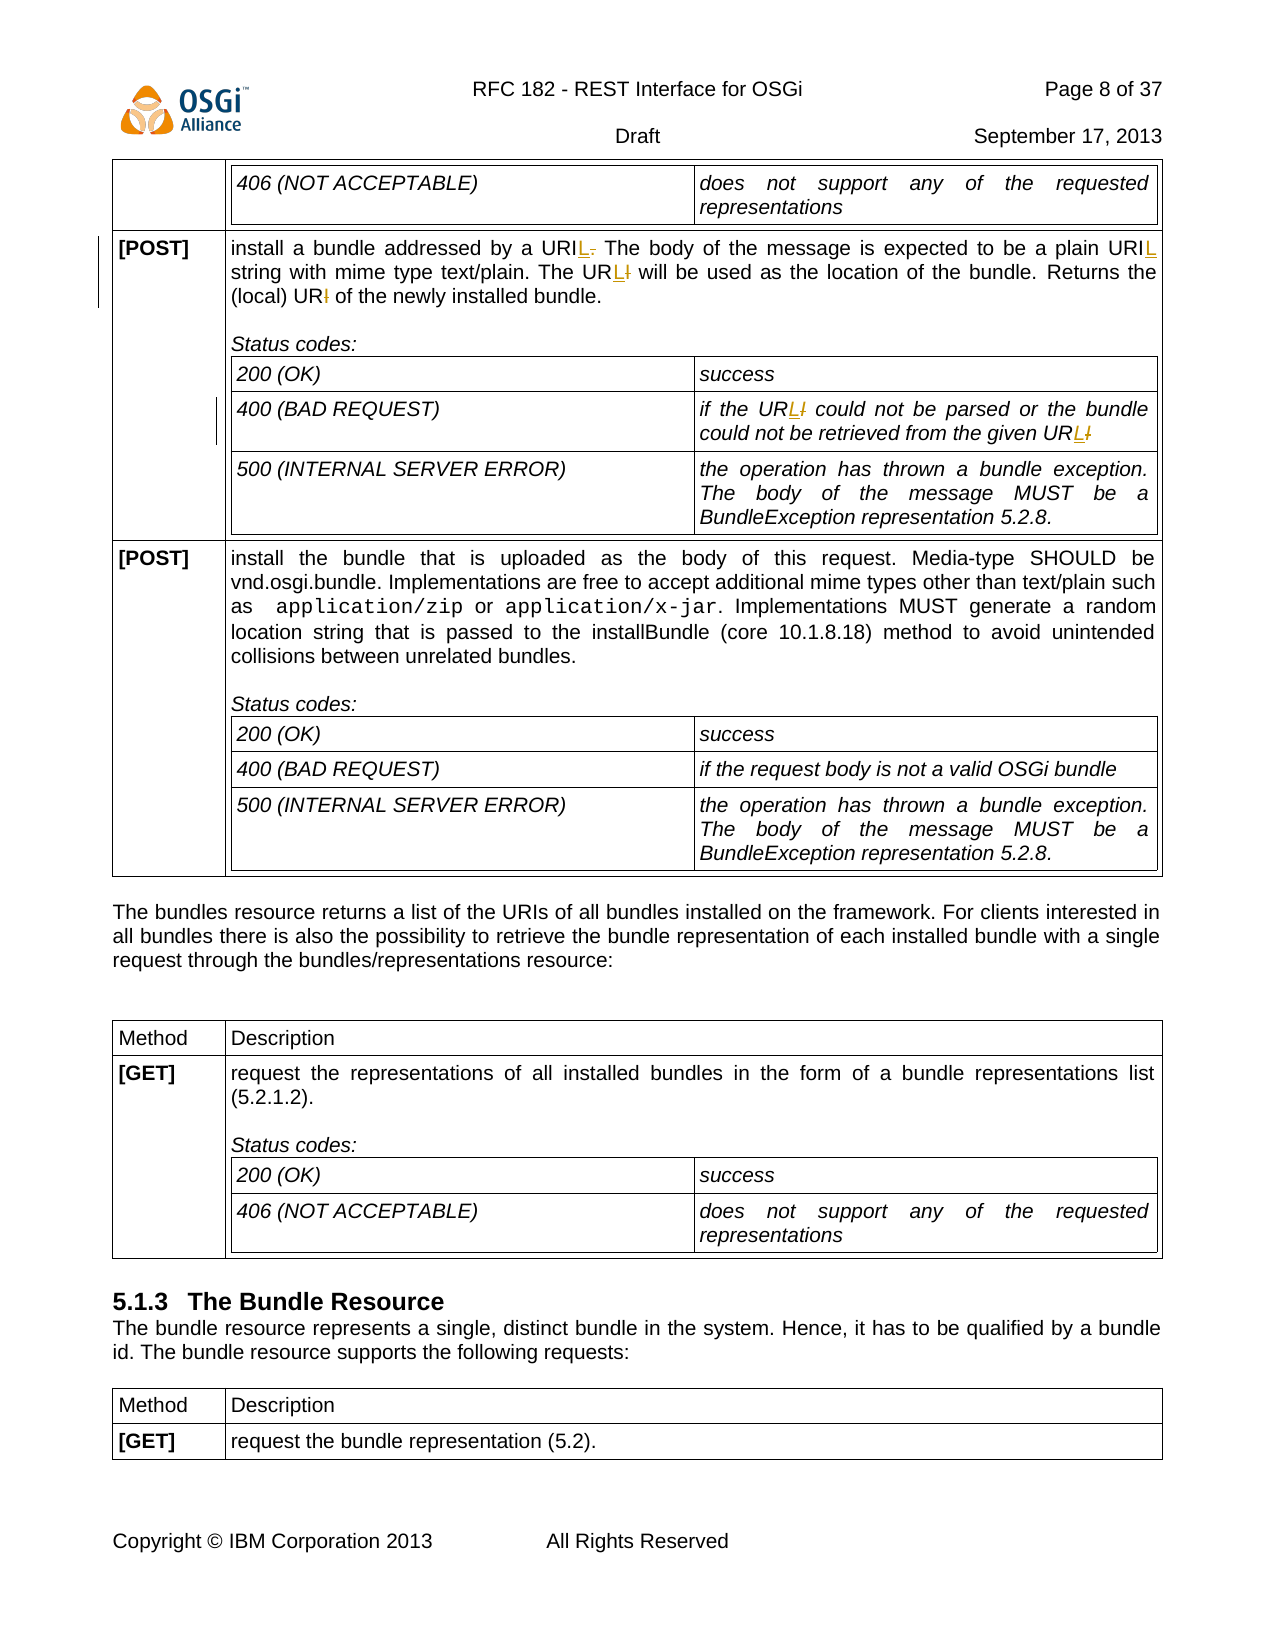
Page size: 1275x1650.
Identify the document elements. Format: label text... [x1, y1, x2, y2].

table_header 200 (OK) [232, 717, 694, 751]
table_cell request the bundle representation (5.2). [226, 1424, 1162, 1458]
table_cell install the bundle that is uploaded as the body of this request. Media-type SHOULD be vnd.osgi.bundle. Implementations are free to accept additional mime types other than text/plain such as application/zip or application/x-jar. Implementations MUST generate a random location string that is passed to the installBundle (core 10.1.8.18) method to avoid unintended collisions between unrelated bundles. Status codes: [226, 541, 1162, 876]
table_header success [695, 1158, 1157, 1193]
text The bundle resource represents a single, distinct bundle in the system. Hence, it has to be qualified by a bundle id. The bundle resource supports the following requests: [112, 1316, 1162, 1363]
table_cell 500 (INTERNAL SERVER ERROR) [232, 452, 694, 534]
table_header Method [113, 1389, 225, 1423]
table_cell [113, 160, 225, 230]
table_cell [GET] [113, 1424, 225, 1458]
table_cell [POST] [113, 231, 225, 540]
table_cell 400 (BAD REQUEST) [232, 392, 694, 451]
table_cell if the request body is not a valid OSGi bundle [695, 752, 1157, 787]
table_header Description [226, 1389, 1162, 1423]
table_cell does not support any of the requested representations [695, 166, 1157, 224]
table_cell request the representations of all installed bundles in the form of a bundle representations list (5.2.1.2). Status codes: [226, 1056, 1162, 1258]
table_cell the operation has thrown a bundle exception. The body of the message MUST be a BundleException representation 5.2.8. [695, 788, 1157, 870]
table_cell [226, 160, 1162, 230]
picture [113, 78, 257, 142]
table_header success [695, 357, 1157, 391]
table_cell if the URL could not be parsed or the bundle could not be retrieved from the given URL [695, 392, 1157, 451]
text The bundles resource returns a list of the URIs of all bundles installed on the framework. For clients interested in all bundles there is also the possibility to retrieve the bundle representation of each installed bundle with a single request through the bundles/representations resource: [112, 900, 1162, 972]
table_cell [POST] [113, 541, 225, 876]
table_header Description [226, 1021, 1162, 1055]
table_cell 406 (NOT ACCEPTABLE) [232, 1194, 694, 1252]
table_cell does not support any of the requested representations [695, 1194, 1157, 1252]
table_cell [GET] [113, 1056, 225, 1258]
table_cell install a bundle addressed by a URIL The body of the message is expected to be a plain URILstring with mime type text/plain. The URL will be used as the location of the bundle. Returns the (local) UR of the newly installed bundle. Status codes: [226, 231, 1162, 540]
subtitle The Bundle Resource [112, 1287, 1162, 1316]
table_cell 500 (INTERNAL SERVER ERROR) [232, 788, 694, 870]
table_header Method [113, 1021, 225, 1055]
table_header success [695, 717, 1157, 751]
table_cell 406 (NOT ACCEPTABLE) [232, 166, 694, 224]
table_cell the operation has thrown a bundle exception. The body of the message MUST be a BundleException representation 5.2.8. [695, 452, 1157, 534]
table_cell 400 (BAD REQUEST) [232, 752, 694, 787]
table_header 200 (OK) [232, 1158, 694, 1193]
table_header 200 (OK) [232, 357, 694, 391]
